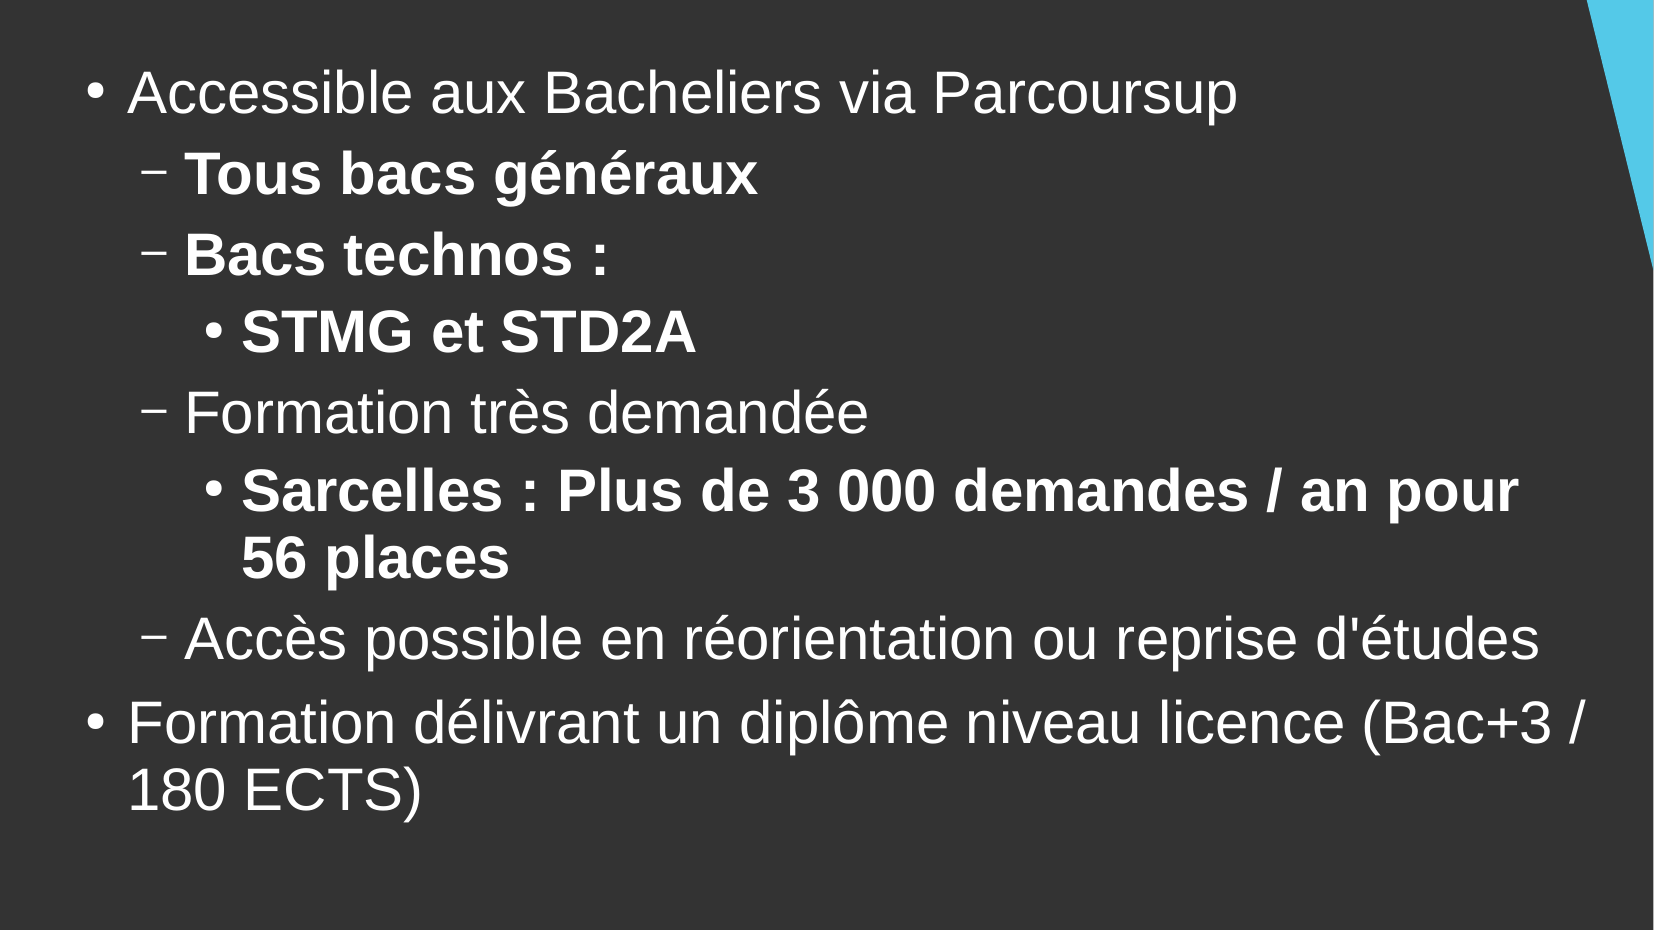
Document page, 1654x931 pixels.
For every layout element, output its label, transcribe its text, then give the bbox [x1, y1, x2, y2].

text_box [1586, 0, 1654, 273]
list Accessible aux Bacheliers via Parcoursup Tous bacs généraux Bacs technos : STMG et STD2A Formation très demandée Sarcelles : Plus de 3 000 demandes / an pour 56 places Accès possible en réorientation ou reprise d'études Formation délivrant un diplôme niveau licence (Bac+3 / 180 ECTS) [70, 59, 1595, 839]
